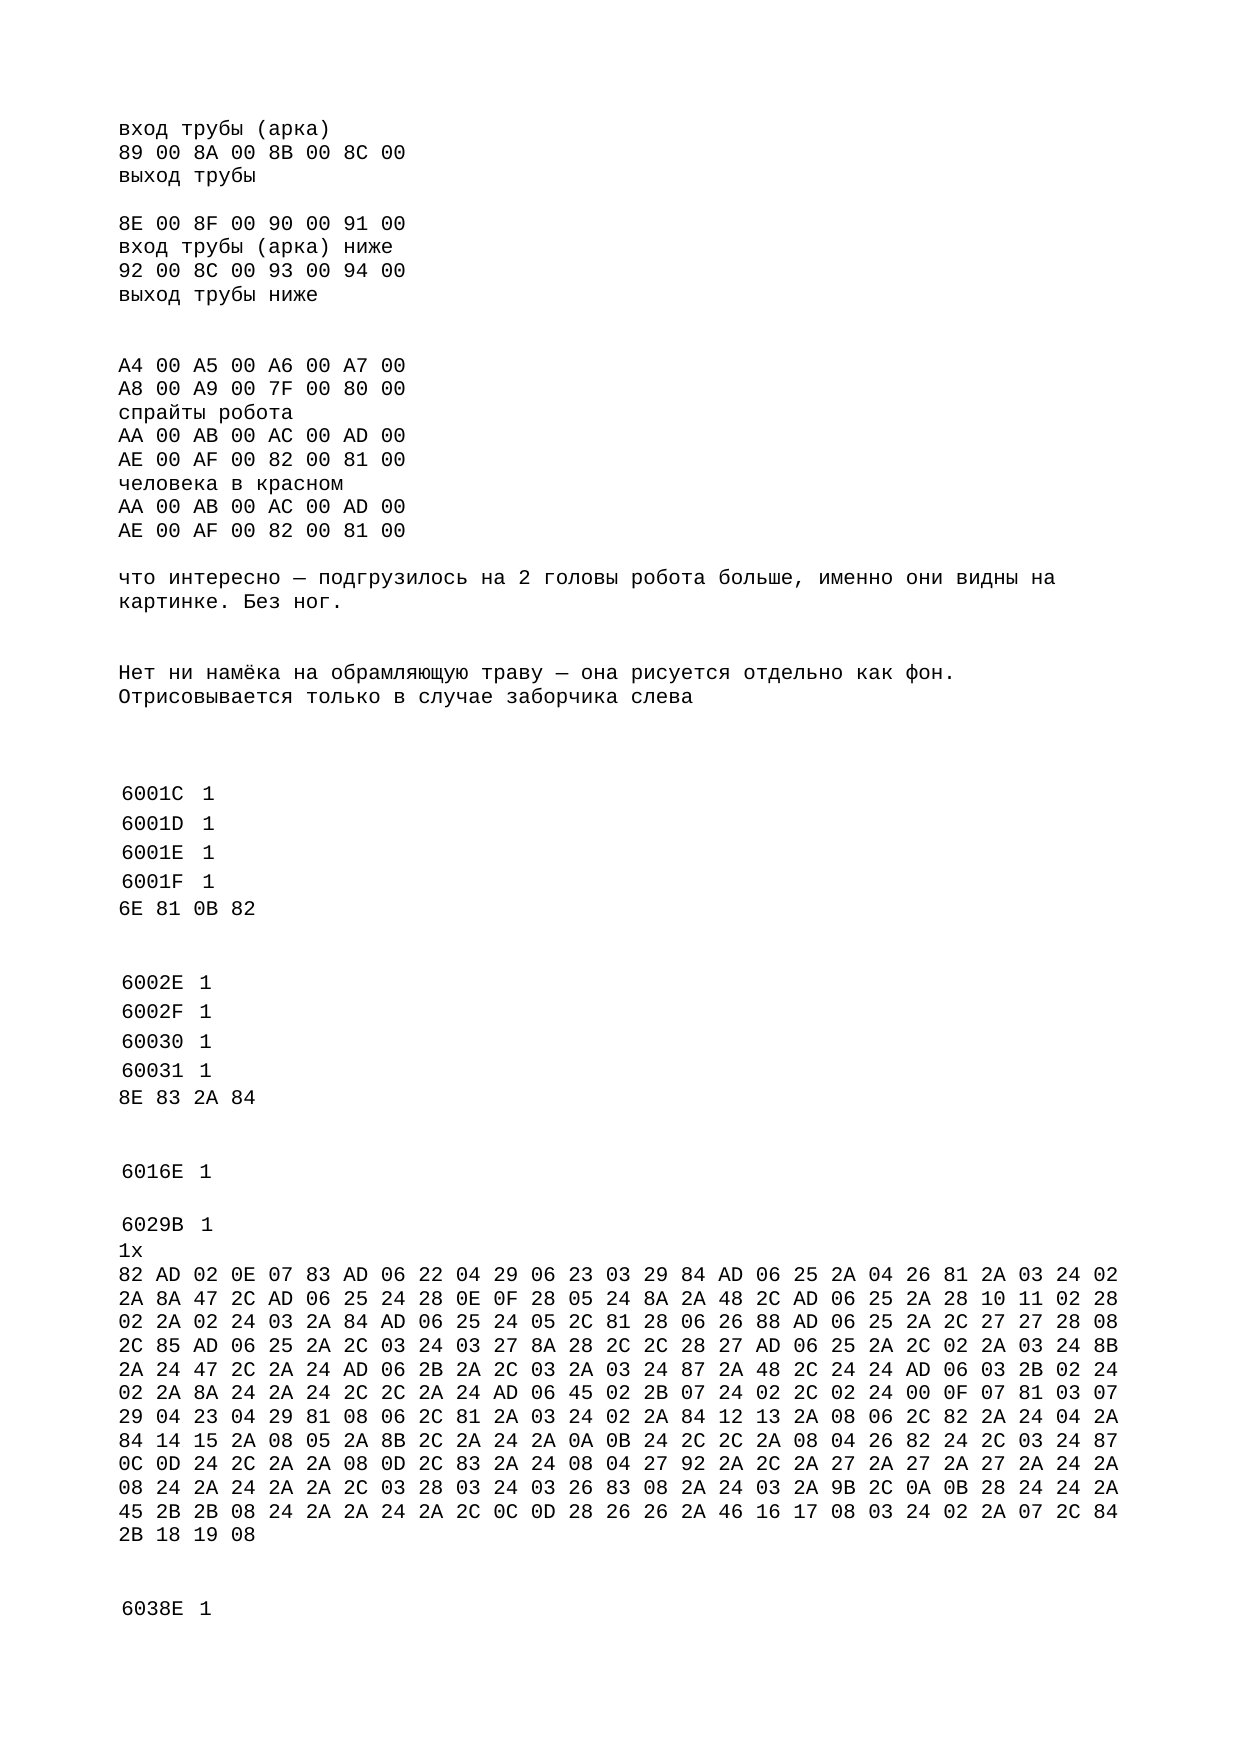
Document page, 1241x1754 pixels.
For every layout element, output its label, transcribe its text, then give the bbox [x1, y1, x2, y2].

text вход трубы (арка) ниже [118, 236, 1122, 260]
text AE 00 AF 00 82 00 81 00 [118, 449, 1122, 473]
table_header 6016E [118, 1158, 196, 1187]
text выход трубы [118, 165, 1122, 189]
text 82 AD 02 0E 07 83 AD 06 22 04 29 06 23 03 29 84 AD 06 25 2A 04 26 81 2A 03 24 02 2A 8A 47 2C AD 06 25 24 28 0E 0F 28 05 24 8A 2A 48 2C AD 06 25 2A 28 10 11 02 28 02 2A 02 24 03 2A 84 AD 06 25 24 05 2C 81 28 06 26 88 AD 06 25 2A 2C 27 27 28 08 2C 85 AD 06 25 2A 2C 03 24 03 27 8A 28 2C 2C 28 27 AD 06 25 2A 2C 02 2A 03 24 8B 2A 24 47 2C 2A 24 AD 06 2B 2A 2C 03 2A 03 24 87 2A 48 2C 24 24 AD 06 03 2B 02 24 02 2A 8A 24 2A 24 2C 2C 2A 24 AD 06 45 02 2B 07 24 02 2C 02 24 00 0F 07 81 03 07 29 04 23 04 29 81 08 06 2C 81 2A 03 24 02 2A 84 12 13 2A 08 06 2C 82 2A 24 04 2A 84 14 15 2A 08 05 2A 8B 2C 2A 24 2A 0A 0B 24 2C 2C 2A 08 04 26 82 24 2C 03 24 87 0C 0D 24 2C 2A 2A 08 0D 2C 83 2A 24 08 04 27 92 2A 2C 2A 27 2A 27 2A 27 2A 24 2A 08 24 2A 24 2A 2A 2C 03 28 03 24 03 26 83 08 2A 24 03 2A 9B 2C 0A 0B 28 24 24 2A 45 2B 2B 08 24 2A 2A 24 2A 2C 0C 0D 28 26 26 2A 46 16 17 08 03 24 02 2A 07 2C 84 2B 18 19 08 [118, 1264, 1122, 1548]
text AE 00 AF 00 82 00 81 00 [118, 520, 1122, 544]
text что интересно — подгрузилось на 2 головы робота больше, именно они видны на картинке. Без ног. [118, 567, 1122, 615]
table_header 6001C [118, 780, 199, 810]
table_cell 6002F [118, 999, 196, 1028]
table_header 1 [196, 1158, 224, 1187]
table_cell 1 [199, 810, 227, 839]
table_cell 60030 [118, 1028, 196, 1057]
table_header 6002E [118, 969, 196, 998]
table_cell 1 [196, 1028, 224, 1057]
table_header 1 [198, 1211, 226, 1241]
table_header 1 [196, 969, 224, 998]
table_header 1 [196, 1595, 224, 1625]
table_cell 1 [196, 999, 224, 1028]
text 6E 81 0B 82 [118, 898, 1122, 922]
text 92 00 8C 00 93 00 94 00 [118, 260, 1122, 284]
text AA 00 AB 00 AC 00 AD 00 [118, 426, 1122, 449]
table_cell 6001E [118, 839, 199, 869]
table_cell 60031 [118, 1058, 196, 1087]
text A4 00 A5 00 A6 00 A7 00 [118, 354, 1122, 378]
table_header 6038E [118, 1595, 196, 1625]
table_header 1 [199, 780, 227, 810]
table_cell 1 [196, 1058, 224, 1087]
table_cell 6001D [118, 810, 199, 839]
table_cell 1 [199, 839, 227, 869]
text 1x [118, 1241, 1122, 1264]
text 89 00 8A 00 8B 00 8C 00 [118, 142, 1122, 165]
text A8 00 A9 00 7F 00 80 00 [118, 378, 1122, 402]
table_header 6029B [118, 1211, 198, 1241]
text выход трубы ниже [118, 284, 1122, 307]
text Нет ни намёка на обрамляющую траву — она рисуется отдельно как фон. Отрисовывается только в случае заборчика слева [118, 662, 1122, 709]
table_cell 6001F [118, 869, 199, 898]
table_cell 1 [199, 869, 227, 898]
text человека в красном [118, 473, 1122, 496]
text вход трубы (арка) [118, 118, 1122, 142]
text AA 00 AB 00 AC 00 AD 00 [118, 496, 1122, 520]
text 8E 83 2A 84 [118, 1087, 1122, 1111]
text 8E 00 8F 00 90 00 91 00 [118, 213, 1122, 236]
text спрайты робота [118, 402, 1122, 426]
